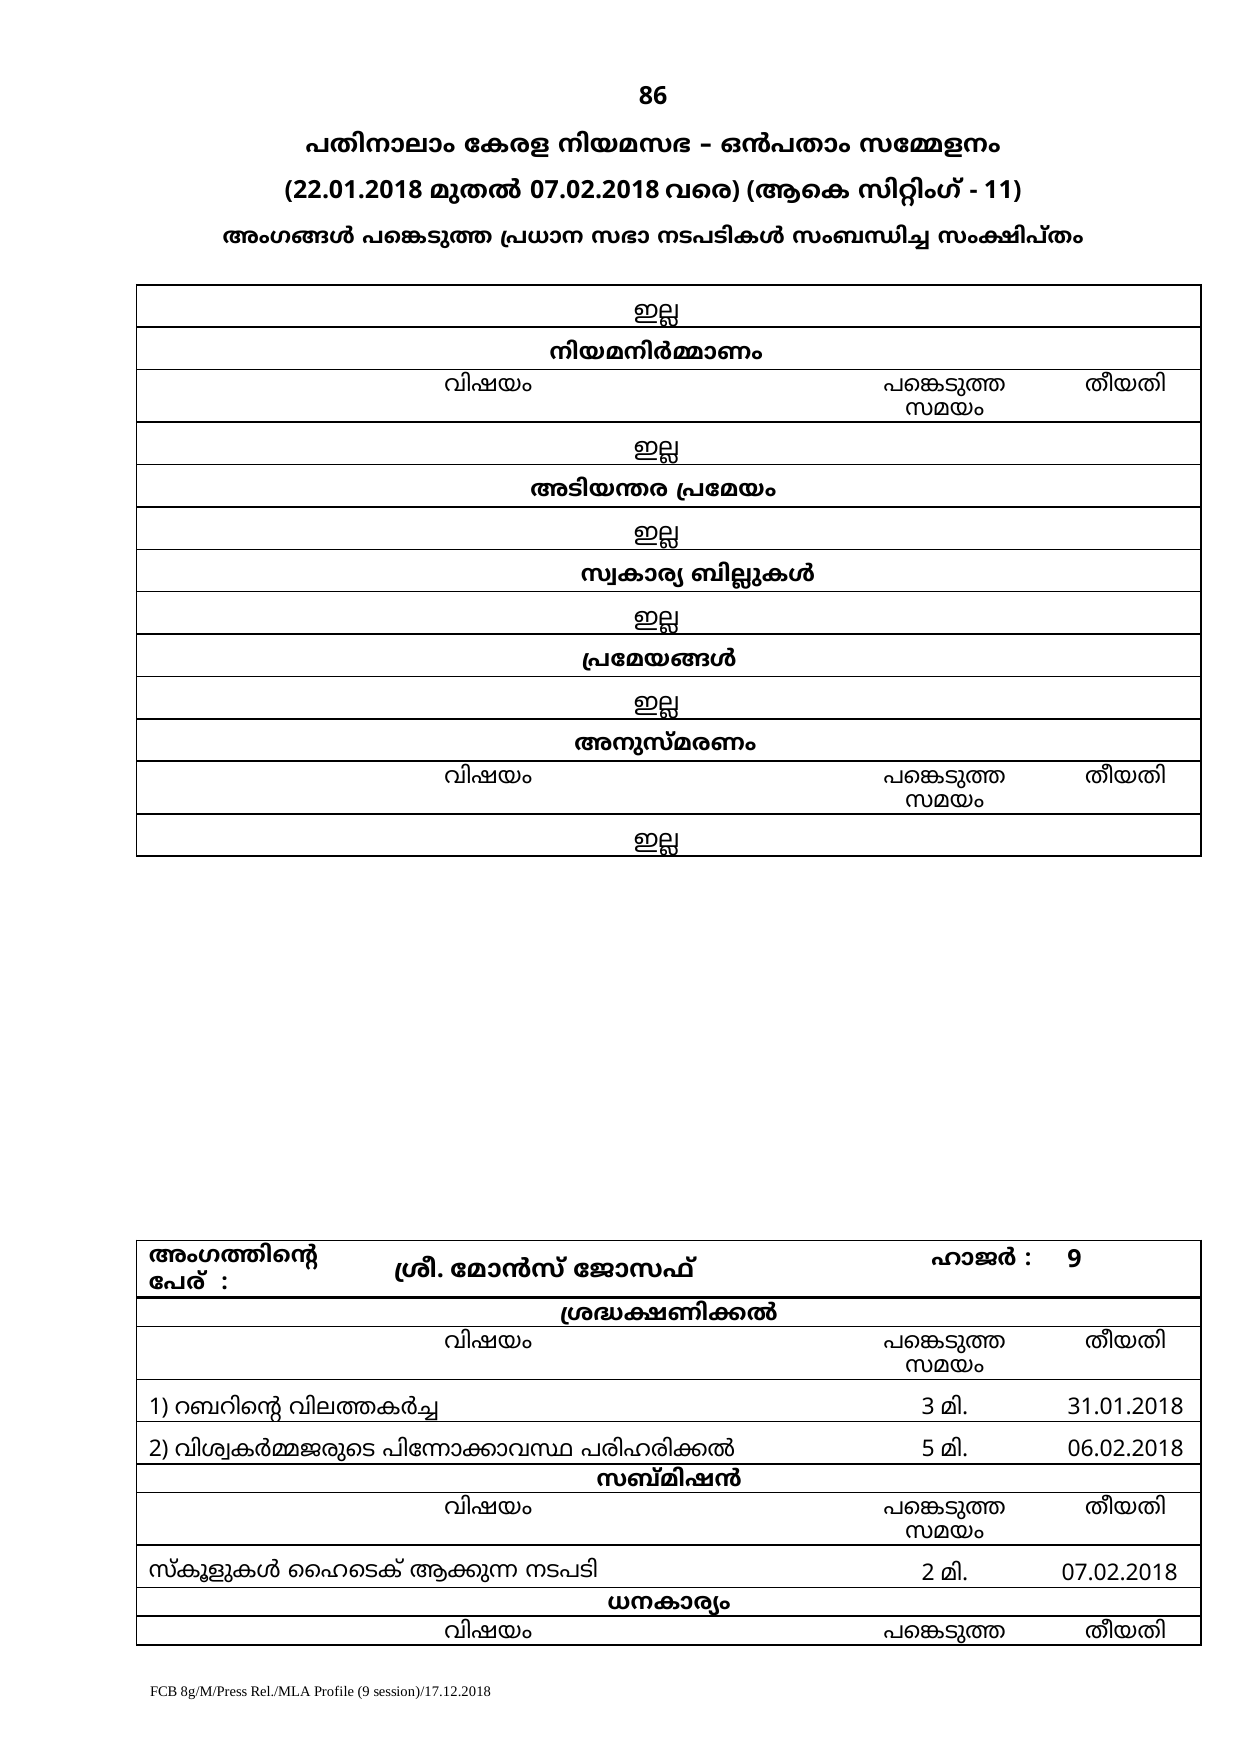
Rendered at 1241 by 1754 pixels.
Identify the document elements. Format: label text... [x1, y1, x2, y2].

table_cell [1050, 465, 1200, 506]
table_cell ഇല്ല [137, 423, 840, 464]
table_cell തീയതി [1050, 1327, 1200, 1378]
table_cell ഇല്ല [137, 592, 840, 633]
table_cell [1050, 508, 1200, 548]
table_cell വിഷയം [137, 762, 840, 813]
table_cell 06.02.2018 [1050, 1422, 1200, 1463]
table_cell പ്രമേയങ്ങള്‍ [137, 635, 840, 676]
table_cell [840, 286, 1049, 326]
table_cell 1) റബറിന്റെ വിലത്തകര്‍ച്ച [137, 1380, 840, 1421]
table_cell [1050, 635, 1200, 676]
table_cell [840, 720, 1049, 760]
table_cell [840, 423, 1049, 464]
table_cell [1050, 328, 1200, 369]
table_cell 07.02.2018 [1050, 1546, 1200, 1587]
table_cell 2) വിശ്വകര്‍മ്മജരുടെ പിന്നോക്കാവസ്ഥ പരിഹരിക്കല്‍ [137, 1422, 840, 1463]
table_cell ധനകാര്യം [137, 1588, 1200, 1615]
table_cell [840, 550, 1049, 591]
table_cell അടിയന്തര പ്രമേയം [137, 465, 840, 506]
table_cell പങ്കെടുത്ത [840, 1617, 1049, 1644]
table_cell തീയതി [1050, 762, 1200, 813]
table_cell വിഷയം [137, 1493, 840, 1544]
table_cell സബ്മിഷൻ [137, 1465, 1200, 1492]
table_cell 3 മി. [840, 1380, 1049, 1421]
table_cell 2 മി. [840, 1546, 1049, 1587]
table_cell [1050, 550, 1200, 591]
table_cell [1050, 677, 1200, 718]
table_header 9 [1055, 1241, 1200, 1296]
table_cell [840, 592, 1049, 633]
table_cell തീയതി [1050, 370, 1200, 421]
table_cell [1050, 720, 1200, 760]
table_cell ഇല്ല [137, 508, 840, 548]
table_header ഹാജര്‍ : [919, 1241, 1055, 1296]
table_cell സ്വകാര്യ ബില്ലുകള്‍ [137, 550, 840, 591]
table_cell ഇല്ല [137, 286, 840, 326]
table_cell പങ്കെടുത്ത സമയം [840, 370, 1049, 421]
table_cell [1050, 815, 1200, 855]
table_cell വിഷയം [137, 1617, 840, 1644]
table_cell [840, 635, 1049, 676]
table_cell ശ്രദ്ധക്ഷണിക്കൽ [137, 1299, 1200, 1326]
table_cell സ്കൂളുകള്‍ ഹെെടെക് ആക്കുന്ന നടപടി [137, 1546, 840, 1587]
table_cell [840, 465, 1049, 506]
table_cell 5 മി. [840, 1422, 1049, 1463]
table_cell [1050, 286, 1200, 326]
table_cell [840, 328, 1049, 369]
table_cell [840, 677, 1049, 718]
table_cell 31.01.2018 [1050, 1380, 1200, 1421]
table_cell പങ്കെടുത്ത സമയം [840, 1327, 1049, 1378]
table_cell പങ്കെടുത്ത സമയം [840, 1493, 1049, 1544]
table_cell നിയമനിര്‍മ്മാണം [137, 328, 840, 369]
table_cell അനുസ്മരണം [137, 720, 840, 760]
table_cell തീയതി [1050, 1617, 1200, 1644]
table_cell വിഷയം [137, 370, 840, 421]
table_header ശ്രീ. മോന്‍സ് ജോസഫ് [382, 1241, 919, 1296]
table_cell [840, 508, 1049, 548]
table_cell ഇല്ല [137, 677, 840, 718]
table_cell [840, 815, 1049, 855]
table_cell ഇല്ല [137, 815, 840, 855]
table_cell [1050, 592, 1200, 633]
table_cell പങ്കെടുത്ത സമയം [840, 762, 1049, 813]
table_cell വിഷയം [137, 1327, 840, 1378]
table_cell [1050, 423, 1200, 464]
table_cell തീയതി [1050, 1493, 1200, 1544]
table_header അംഗത്തിന്റെ പേര് : [137, 1241, 382, 1296]
